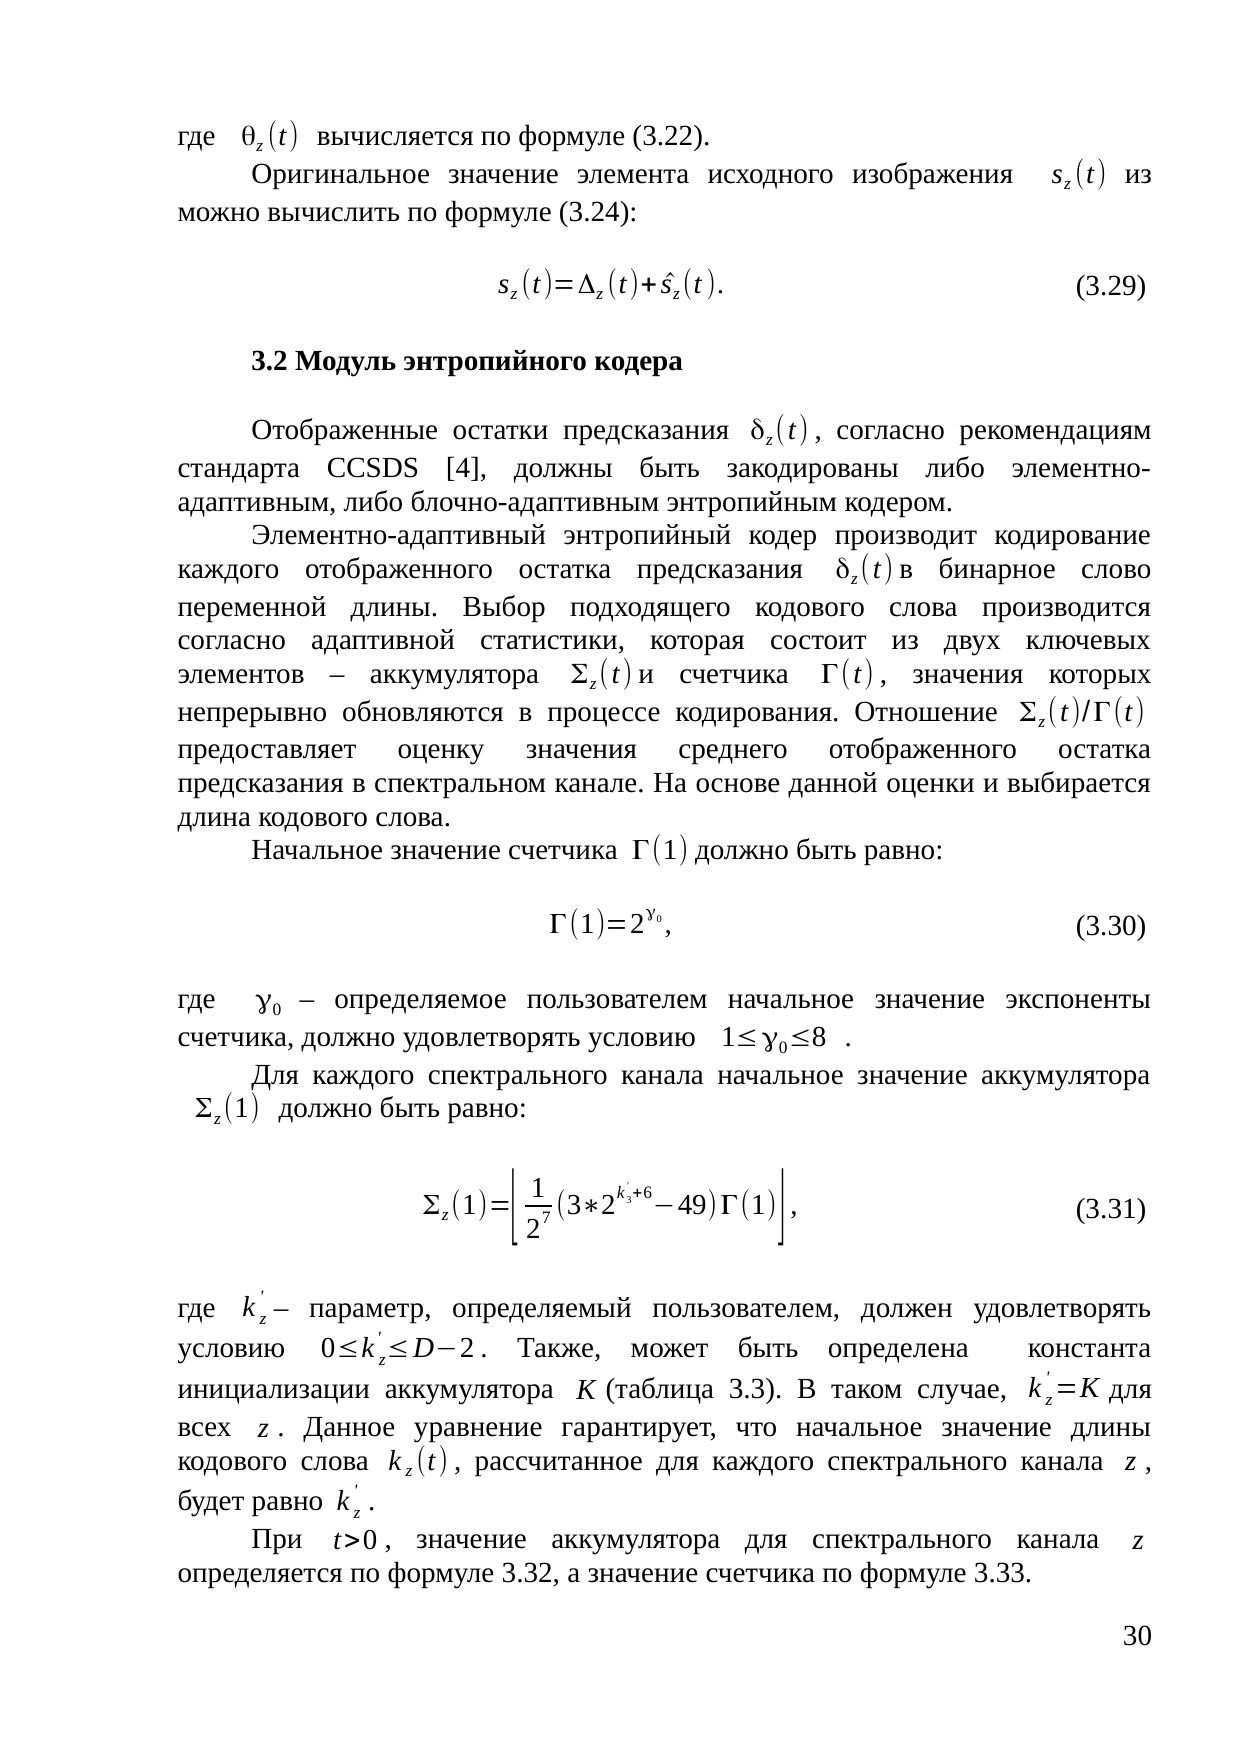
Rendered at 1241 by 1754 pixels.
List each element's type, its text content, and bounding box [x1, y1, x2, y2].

text Отображенные остатки предсказания , согласно рекомендациям стандарта CCSDS [4], должны быть закодированы либо элементно-адаптивным, либо блочно-адаптивным энтропийным кодером. [177, 412, 1152, 517]
table_header (3.29) [1043, 261, 1152, 310]
table_header (3.30) [1043, 901, 1152, 947]
text Начальное значение счетчика должно быть равно: [177, 832, 1152, 868]
text Элементно-адаптивный энтропийный кодер производит кодирование каждого отображенного остатка предсказания в бинарное слово переменной длины. Выбор подходящего кодового слова производится согласно адаптивной статистики, которая состоит из двух ключевых элементов – аккумулятора и счетчика , значения которых непрерывно обновляются в процессе кодирования. Отношение предоставляет оценку значения среднего отображенного остатка предсказания в спектральном канале. На основе данной оценки и выбирается длина кодового слова. [177, 517, 1152, 832]
table_header [177, 1162, 1043, 1253]
text где – параметр, определяемый пользователем, должен удовлетворять условию . Также, может быть определена константа инициализации аккумулятора (таблица 3.3). В таком случае, для всех . Данное уравнение гарантирует, что начальное значение длины кодового слова , рассчитанное для каждого спектрального канала , будет равно . [177, 1287, 1152, 1521]
text Для каждого спектрального канала начальное значение аккумулятора должно быть равно: [177, 1057, 1152, 1128]
text где – определяемое пользователем начальное значение экспоненты счетчика, должно удовлетворять условию . [177, 981, 1152, 1057]
text При , значение аккумулятора для спектрального канала определяется по формуле 3.32, а значение счетчика по формуле 3.33. [177, 1521, 1152, 1588]
table_header [177, 261, 1043, 310]
table_header (3.31) [1043, 1162, 1152, 1253]
text где вычисляется по формуле (3.22). [177, 118, 1152, 156]
text Оригинальное значение элемента исходного изображения из можно вычислить по формуле (3.24): [177, 156, 1152, 227]
subtitle 3.2 Модуль энтропийного кодера [251, 343, 1152, 377]
table_header [177, 901, 1043, 947]
